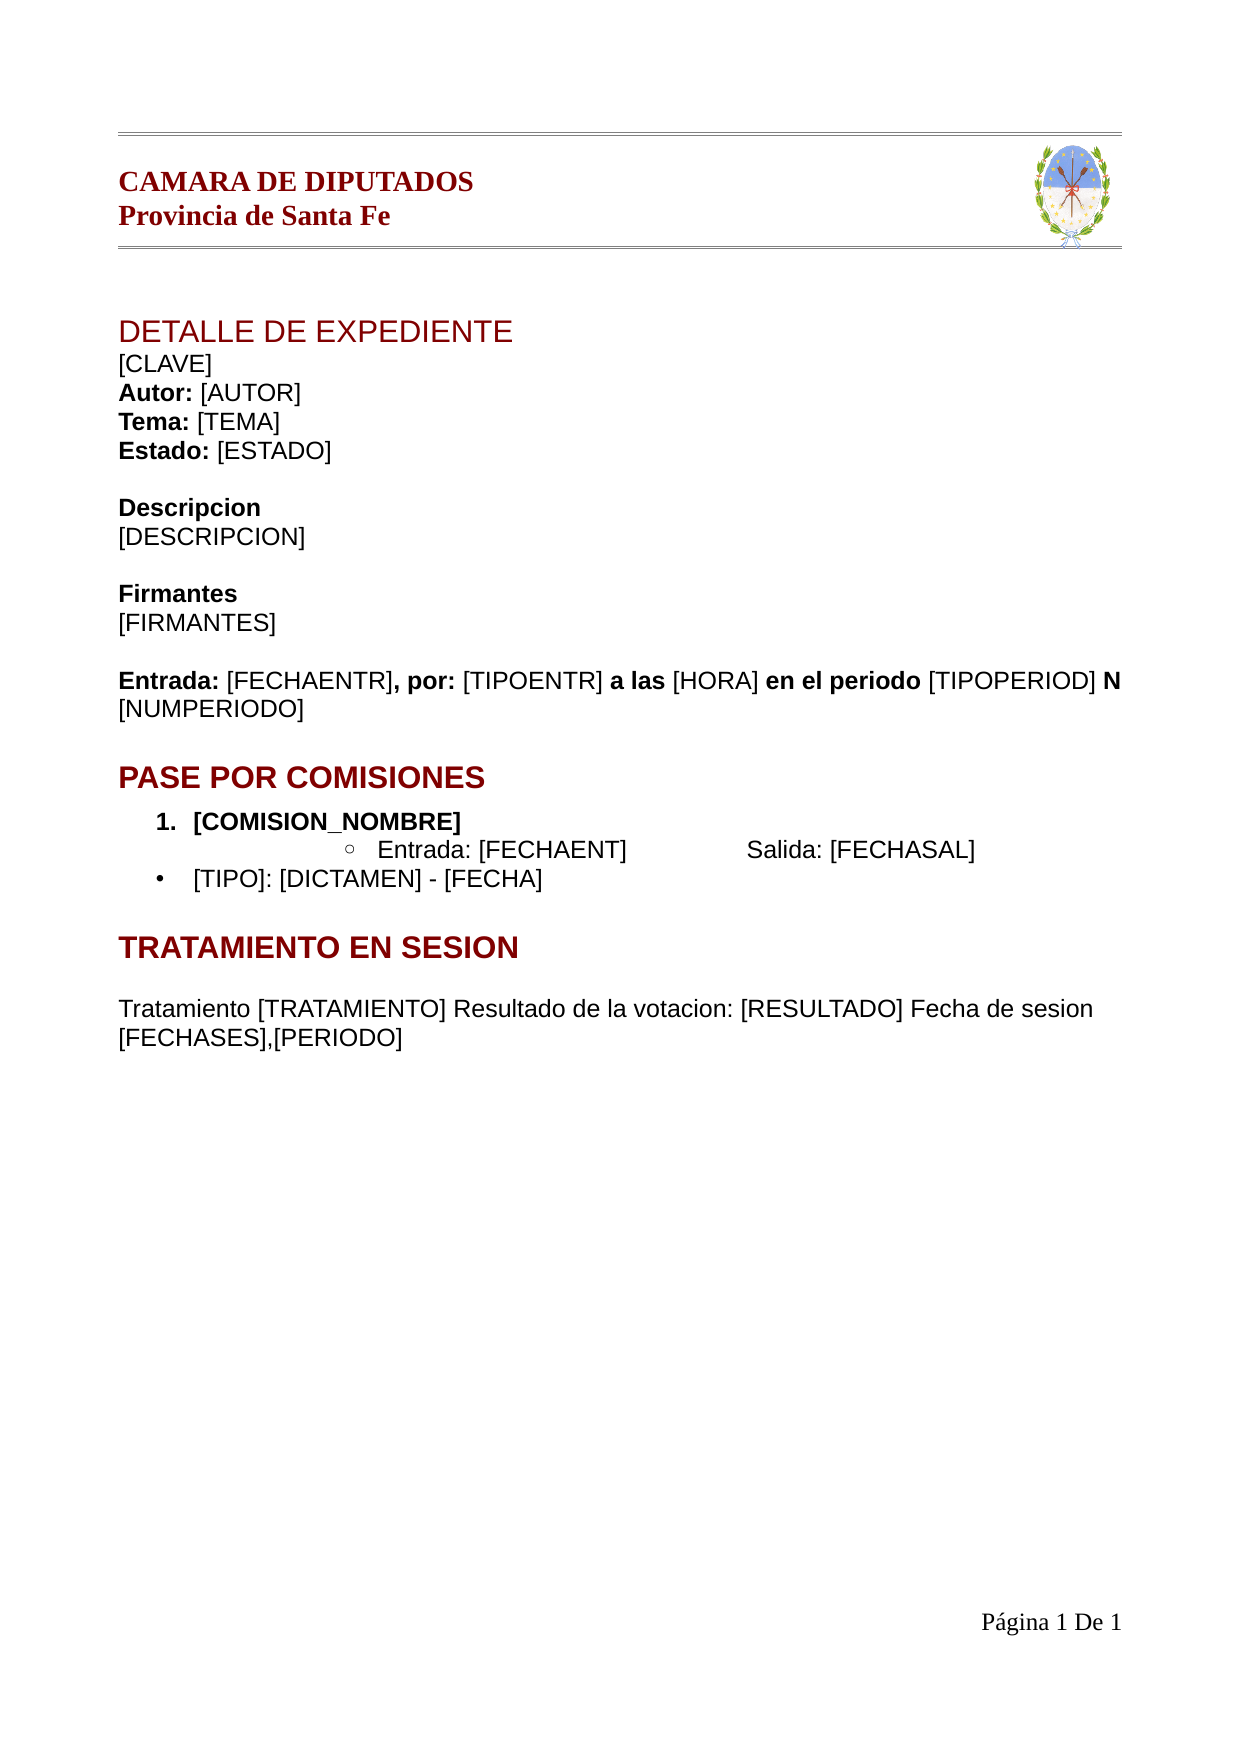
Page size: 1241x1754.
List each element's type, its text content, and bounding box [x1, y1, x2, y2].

text Autor: [AUTOR] [118, 378, 1122, 407]
picture [1029, 140, 1117, 252]
text Descripcion [118, 493, 1122, 522]
list [TIPO]: [DICTAMEN] - [FECHA] [156, 864, 1122, 893]
text Entrada: [FECHAENTR], por: [TIPOENTR] a las [HORA] en el periodo [TIPOPERIOD] N [NUMPERIODO] [118, 666, 1122, 723]
list Entrada: [FECHAENT] Salida: [FECHASAL] [193, 836, 1122, 864]
text Tratamiento [TRATAMIENTO] Resultado de la votacion: [RESULTADO] Fecha de sesion [FECHASES],[PERIODO] [118, 994, 1122, 1051]
text [FIRMANTES] [118, 608, 1122, 637]
list [COMISION_NOMBRE] [156, 807, 1122, 836]
text Estado: [ESTADO] [118, 436, 1122, 464]
text [DESCRIPCION] [118, 522, 1122, 551]
text [CLAVE] [118, 349, 1122, 378]
text Tema: [TEMA] [118, 407, 1122, 436]
text PASE POR COMISIONES [118, 759, 1122, 795]
text Firmantes [118, 579, 1122, 608]
text TRATAMIENTO EN SESION [118, 929, 1122, 965]
text DETALLE DE EXPEDIENTE [118, 313, 1122, 349]
